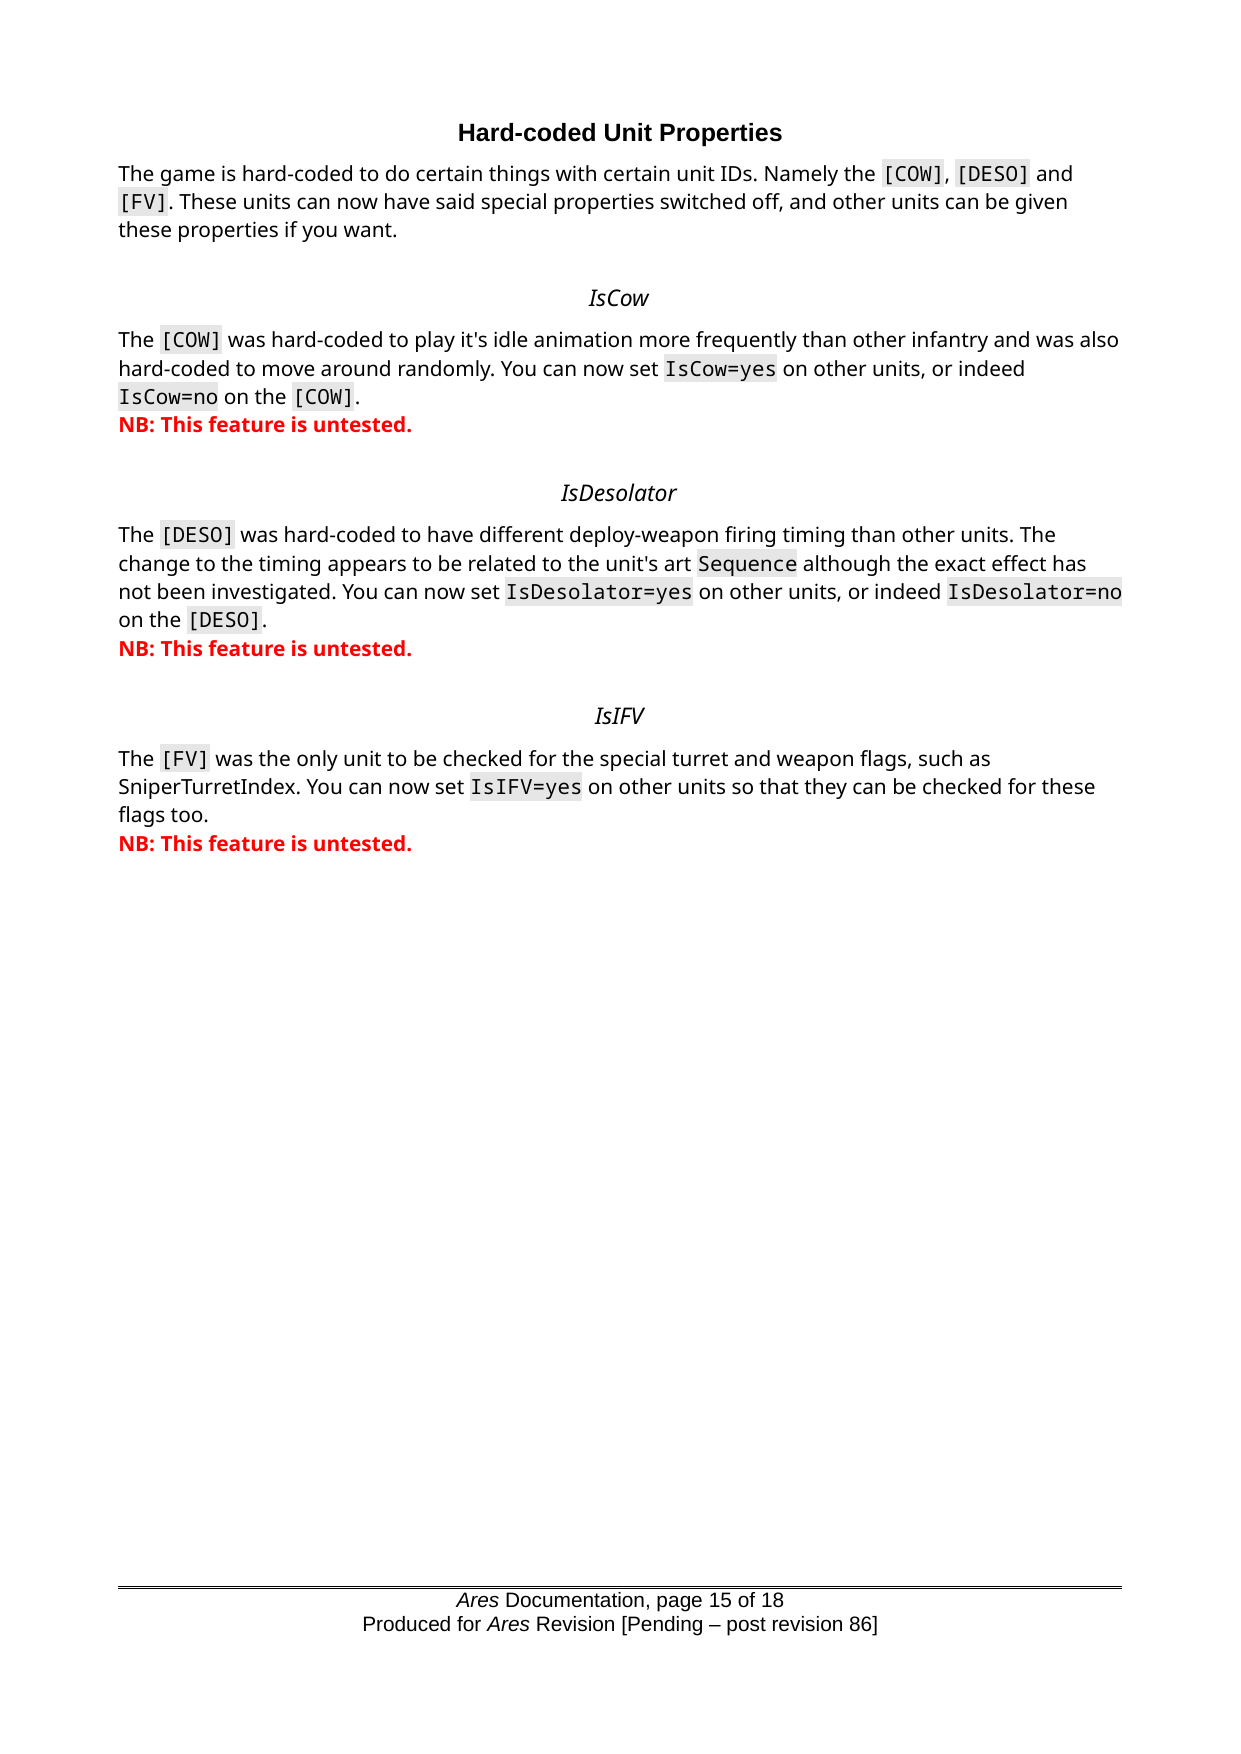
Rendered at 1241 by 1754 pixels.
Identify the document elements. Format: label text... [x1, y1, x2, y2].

text The [DESO] was hard-coded to have different deploy-weapon firing timing than other units. The change to the timing appears to be related to the unit's art Sequence although the exact effect has not been investigated. You can now set IsDesolator=yes on other units, or indeed IsDesolator=no on the [DESO]. NB: This feature is untested. [118, 520, 1122, 662]
subtitle IsCow [118, 281, 1122, 313]
text The [FV] was the only unit to be checked for the special turret and weapon flags, such as SniperTurretIndex. You can now set IsIFV=yes on other units so that they can be checked for these flags too. NB: This feature is untested. [118, 744, 1122, 857]
subtitle IsDesolator [118, 476, 1122, 508]
text The [COW] was hard-coded to play it's idle animation more frequently than other infantry and was also hard-coded to move around randomly. You can now set IsCow=yes on other units, or indeed IsCow=no on the [COW]. NB: This feature is untested. [118, 325, 1122, 439]
subtitle IsIFV [118, 700, 1122, 731]
subtitle Hard-coded Unit Properties [118, 118, 1122, 147]
text The game is hard-coded to do certain things with certain unit IDs. Namely the [COW], [DESO] and [FV]. These units can now have said special properties switched off, and other units can be given these properties if you want. [118, 159, 1122, 244]
